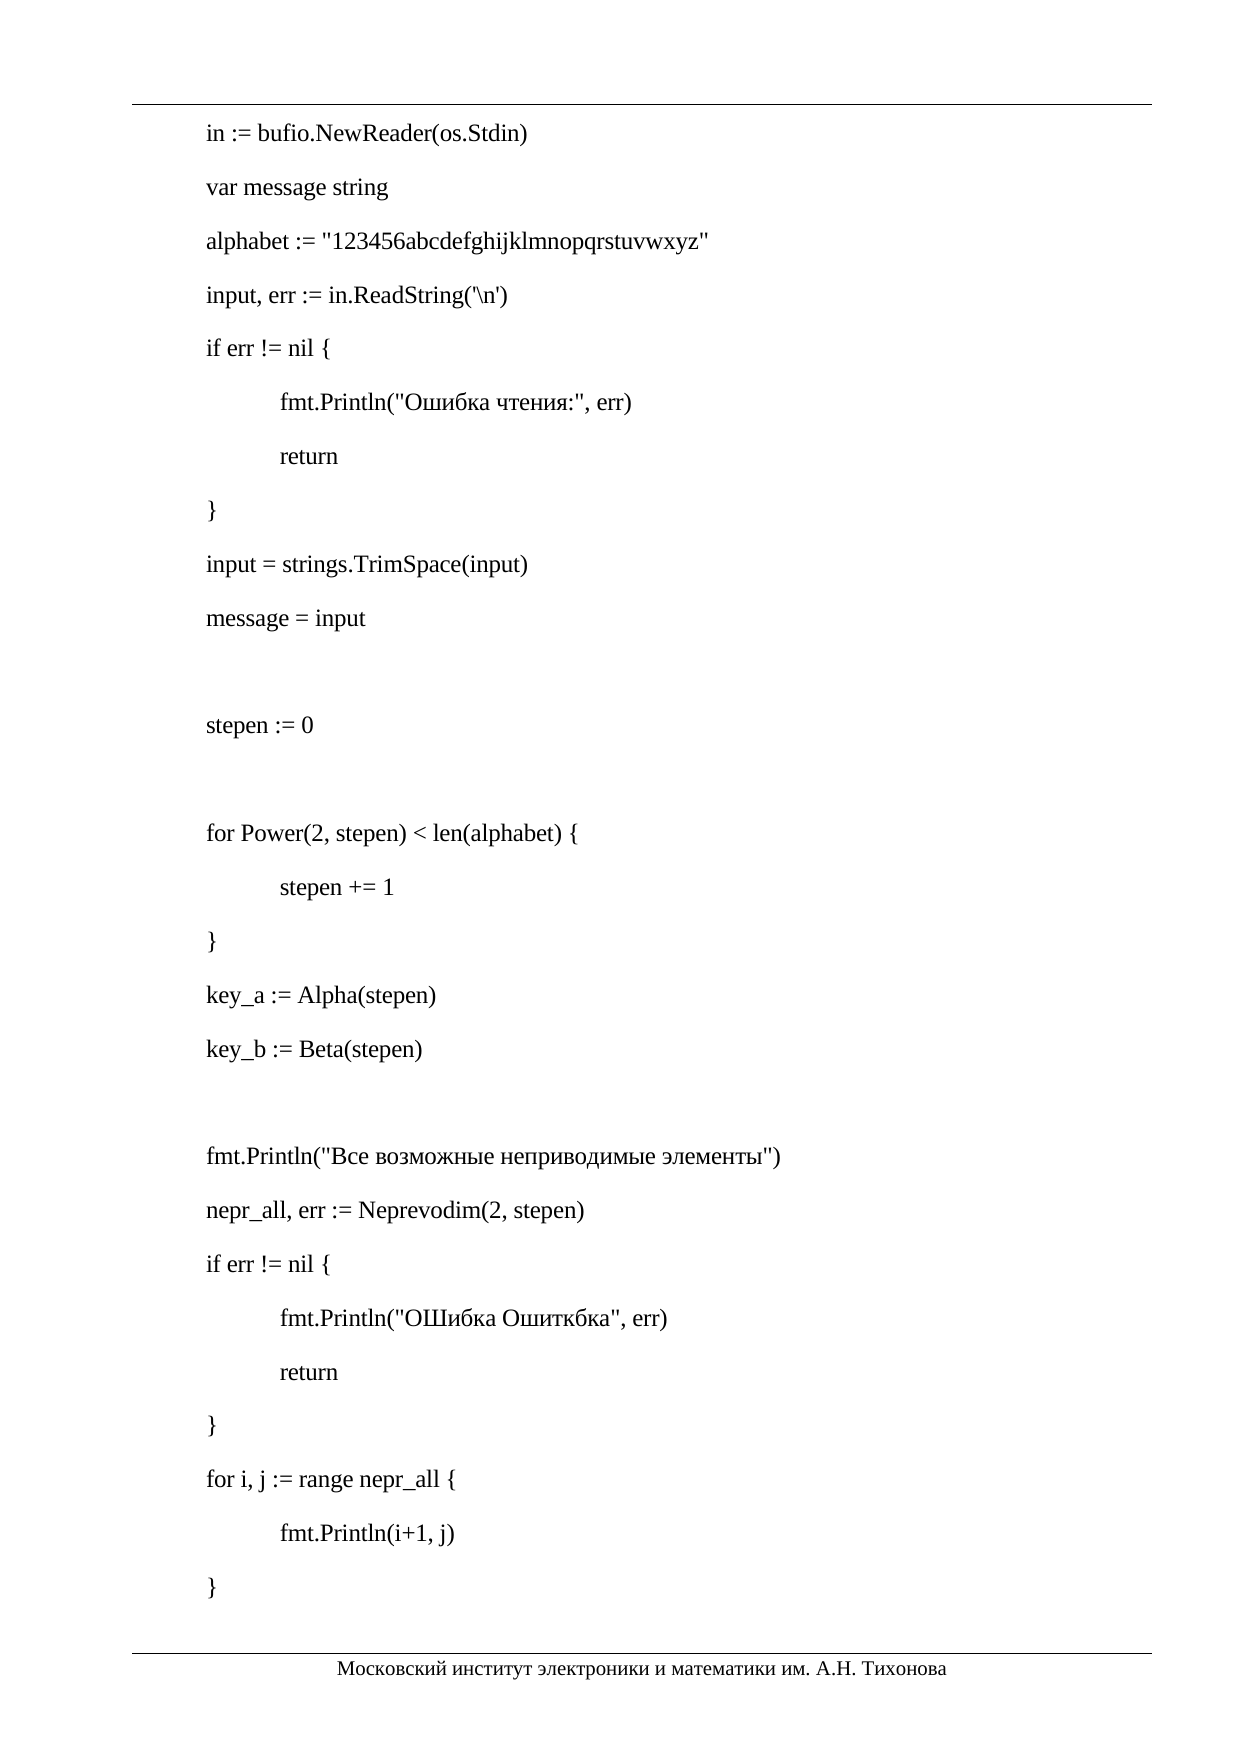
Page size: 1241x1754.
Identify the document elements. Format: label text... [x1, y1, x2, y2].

text fmt.Println("ОШибка Ошиткбка", err) [132, 1303, 1152, 1332]
text fmt.Println(i+1, j) [132, 1518, 1152, 1547]
text key_b := Beta(stepen) [132, 1034, 1152, 1062]
text var message string [132, 172, 1152, 201]
text message = input [132, 603, 1152, 632]
text input, err := in.ReadString('\n') [132, 280, 1152, 308]
text } [132, 1411, 1152, 1439]
text return [132, 1357, 1152, 1386]
text } [132, 926, 1152, 955]
text } [132, 495, 1152, 524]
text alphabet := "123456abcdefghijklmnopqrstuvwxyz" [132, 226, 1152, 254]
text for i, j := range nepr_all { [132, 1464, 1152, 1493]
text fmt.Println("Все возможные неприводимые элементы") [132, 1141, 1152, 1170]
text } [132, 1572, 1152, 1601]
text in := bufio.NewReader(os.Stdin) [132, 118, 1152, 147]
text stepen := 0 [132, 711, 1152, 739]
text if err != nil { [132, 1249, 1152, 1278]
text if err != nil { [132, 333, 1152, 362]
text stepen += 1 [132, 872, 1152, 901]
text fmt.Println("Ошибка чтения:", err) [132, 387, 1152, 416]
text nepr_all, err := Neprevodim(2, stepen) [132, 1195, 1152, 1224]
text for Power(2, stepen) < len(alphabet) { [132, 818, 1152, 847]
text return [132, 441, 1152, 470]
text key_a := Alpha(stepen) [132, 980, 1152, 1008]
text input = strings.TrimSpace(input) [132, 549, 1152, 578]
